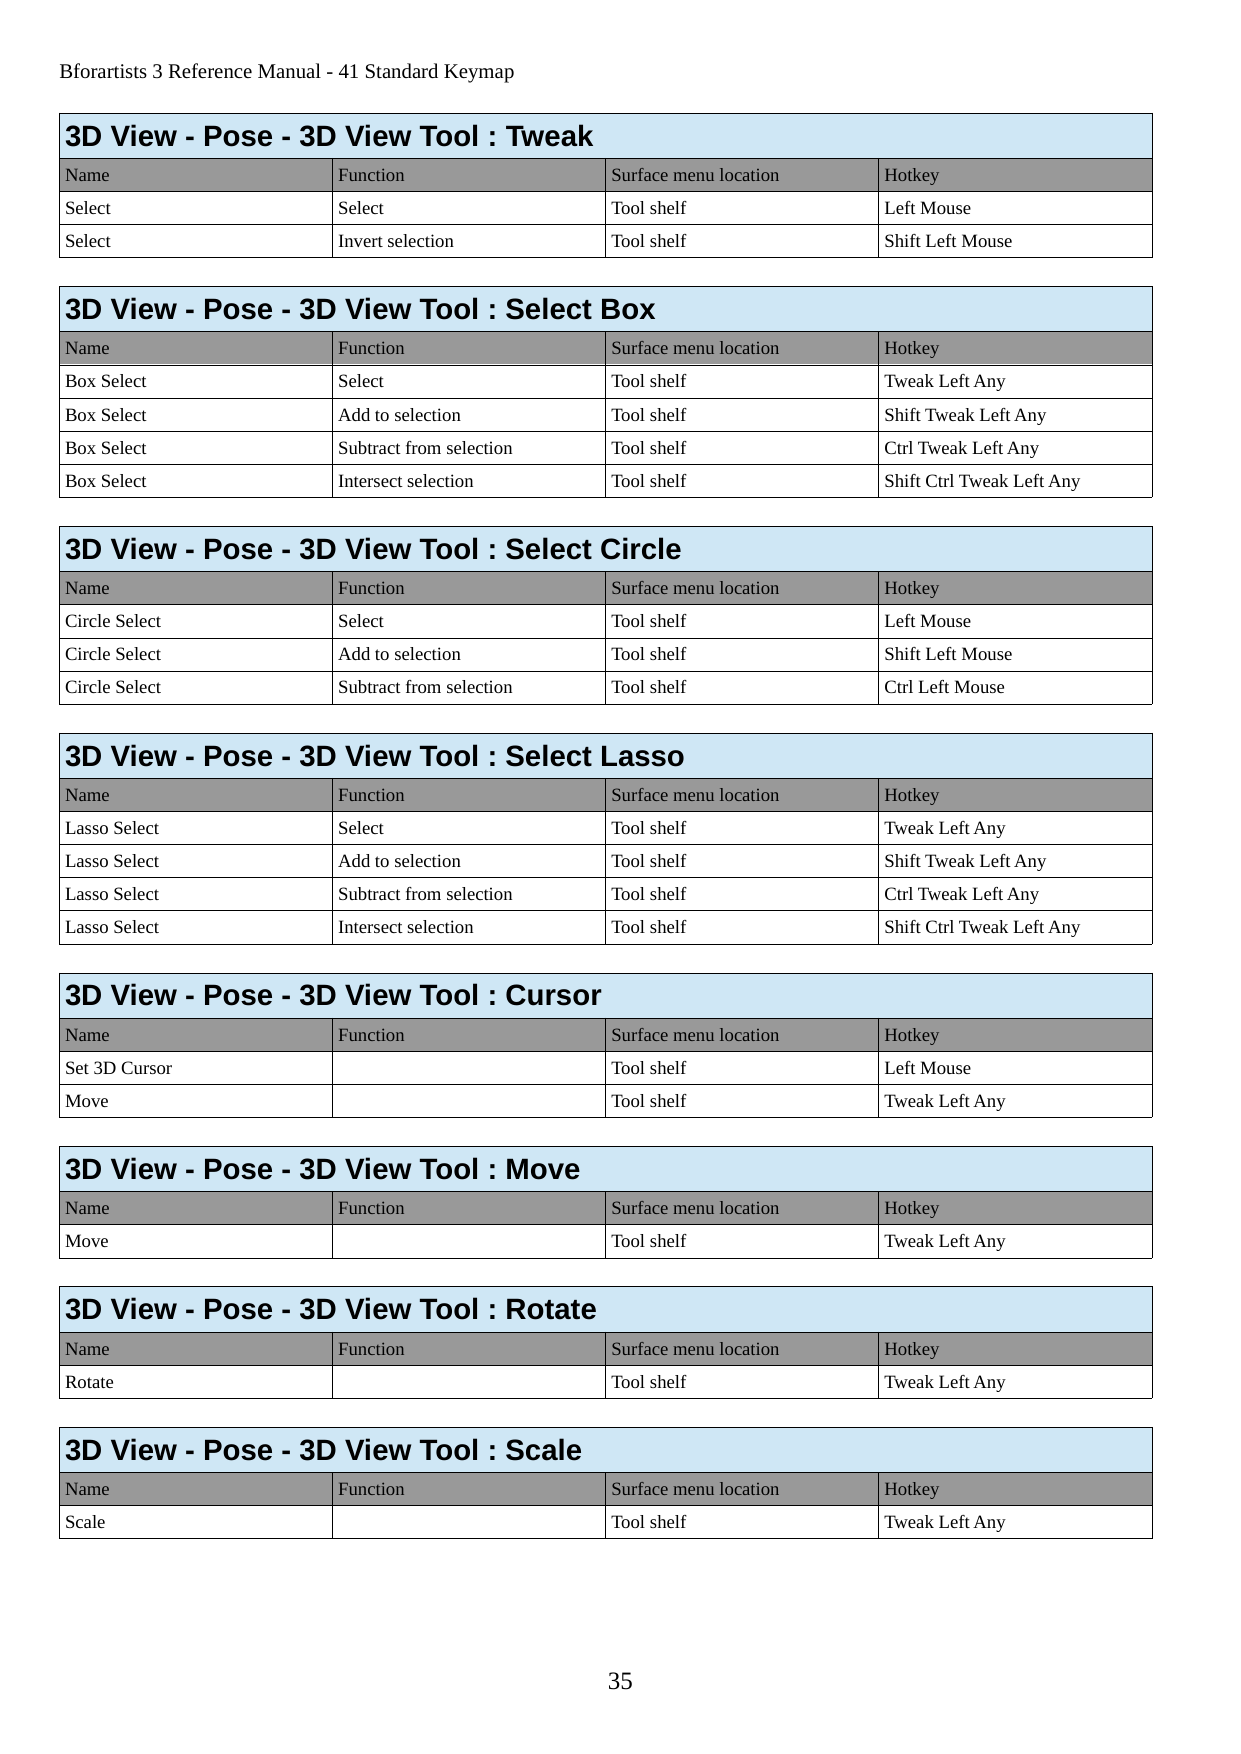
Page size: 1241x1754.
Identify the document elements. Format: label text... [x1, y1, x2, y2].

table_cell Shift Tweak Left Any [879, 399, 1152, 431]
table_cell Tweak Left Any [879, 1366, 1152, 1398]
table_cell Hotkey [879, 572, 1152, 604]
table_cell Tool shelf [606, 366, 878, 398]
table_cell Select [333, 812, 605, 844]
table_cell Function [333, 572, 605, 604]
table_cell Left Mouse [879, 605, 1152, 637]
table_cell Surface menu location [606, 1192, 878, 1224]
table_cell Function [333, 1333, 605, 1365]
table_header 3D View - Pose - 3D View Tool : Tweak [60, 114, 1152, 158]
table_cell Tool shelf [606, 911, 878, 943]
table_cell Circle Select [60, 605, 332, 637]
table_cell Surface menu location [606, 1019, 878, 1051]
table_header 3D View - Pose - 3D View Tool : Move [60, 1147, 1152, 1191]
table_cell Surface menu location [606, 1333, 878, 1365]
table_cell Tweak Left Any [879, 1225, 1152, 1257]
table_cell Function [333, 1473, 605, 1505]
table_cell Surface menu location [606, 779, 878, 811]
table_cell Hotkey [879, 1192, 1152, 1224]
table_cell Left Mouse [879, 1052, 1152, 1084]
table_cell Tool shelf [606, 639, 878, 671]
table_cell Shift Left Mouse [879, 225, 1152, 257]
table_cell Box Select [60, 432, 332, 464]
table_cell Hotkey [879, 779, 1152, 811]
table_cell Surface menu location [606, 1473, 878, 1505]
table_cell Hotkey [879, 159, 1152, 191]
table_cell Function [333, 1192, 605, 1224]
table_cell Tool shelf [606, 878, 878, 910]
table_cell Function [333, 332, 605, 364]
table_cell [333, 1225, 605, 1257]
table_cell Set 3D Cursor [60, 1052, 332, 1084]
table_cell Name [60, 1473, 332, 1505]
table_cell Intersect selection [333, 465, 605, 497]
table_cell Name [60, 1019, 332, 1051]
table_cell Add to selection [333, 639, 605, 671]
table_cell Tool shelf [606, 1052, 878, 1084]
table_cell Name [60, 1192, 332, 1224]
table_cell Lasso Select [60, 878, 332, 910]
table_cell Tool shelf [606, 605, 878, 637]
table_cell Shift Tweak Left Any [879, 845, 1152, 877]
table_cell Shift Ctrl Tweak Left Any [879, 911, 1152, 943]
table_cell Tool shelf [606, 1085, 878, 1117]
table_cell Add to selection [333, 399, 605, 431]
table_cell Surface menu location [606, 572, 878, 604]
table_header 3D View - Pose - 3D View Tool : Select Lasso [60, 734, 1152, 778]
table_cell Ctrl Left Mouse [879, 672, 1152, 704]
table_cell Lasso Select [60, 812, 332, 844]
table_cell Subtract from selection [333, 432, 605, 464]
table_cell Tool shelf [606, 432, 878, 464]
table_cell Surface menu location [606, 159, 878, 191]
table_cell Select [60, 225, 332, 257]
table_cell [333, 1052, 605, 1084]
table_cell [333, 1366, 605, 1398]
table_cell [333, 1506, 605, 1538]
table_cell Tool shelf [606, 845, 878, 877]
table_cell Box Select [60, 366, 332, 398]
table_cell Tool shelf [606, 812, 878, 844]
table_cell Shift Ctrl Tweak Left Any [879, 465, 1152, 497]
table_cell Select [333, 605, 605, 637]
table_cell Name [60, 572, 332, 604]
table_cell Circle Select [60, 672, 332, 704]
table_cell Left Mouse [879, 192, 1152, 224]
table_cell Tweak Left Any [879, 812, 1152, 844]
table_cell Rotate [60, 1366, 332, 1398]
table_cell Move [60, 1225, 332, 1257]
table_cell Name [60, 1333, 332, 1365]
table_cell [333, 1085, 605, 1117]
table_cell Scale [60, 1506, 332, 1538]
table_header 3D View - Pose - 3D View Tool : Scale [60, 1428, 1152, 1472]
table_cell Tool shelf [606, 465, 878, 497]
table_cell Box Select [60, 465, 332, 497]
table_cell Select [333, 192, 605, 224]
table_cell Tool shelf [606, 1225, 878, 1257]
table_header 3D View - Pose - 3D View Tool : Select Box [60, 287, 1152, 331]
table_cell Hotkey [879, 1333, 1152, 1365]
table_cell Select [333, 366, 605, 398]
table_cell Tool shelf [606, 1366, 878, 1398]
table_cell Add to selection [333, 845, 605, 877]
table_cell Name [60, 779, 332, 811]
table_header 3D View - Pose - 3D View Tool : Cursor [60, 974, 1152, 1018]
table_cell Ctrl Tweak Left Any [879, 878, 1152, 910]
table_cell Subtract from selection [333, 672, 605, 704]
table_cell Function [333, 779, 605, 811]
table_header 3D View - Pose - 3D View Tool : Select Circle [60, 527, 1152, 571]
table_cell Box Select [60, 399, 332, 431]
table_cell Tweak Left Any [879, 1506, 1152, 1538]
table_cell Shift Left Mouse [879, 639, 1152, 671]
table_cell Invert selection [333, 225, 605, 257]
table_cell Hotkey [879, 1473, 1152, 1505]
table_cell Name [60, 159, 332, 191]
table_cell Tweak Left Any [879, 1085, 1152, 1117]
table_cell Name [60, 332, 332, 364]
table_cell Move [60, 1085, 332, 1117]
table_cell Tool shelf [606, 1506, 878, 1538]
table_header 3D View - Pose - 3D View Tool : Rotate [60, 1287, 1152, 1332]
table_cell Tool shelf [606, 225, 878, 257]
table_cell Tool shelf [606, 672, 878, 704]
table_cell Subtract from selection [333, 878, 605, 910]
table_cell Tool shelf [606, 192, 878, 224]
table_cell Tool shelf [606, 399, 878, 431]
table_cell Hotkey [879, 332, 1152, 364]
table_cell Surface menu location [606, 332, 878, 364]
table_cell Circle Select [60, 639, 332, 671]
table_cell Function [333, 1019, 605, 1051]
table_cell Intersect selection [333, 911, 605, 943]
table_cell Tweak Left Any [879, 366, 1152, 398]
table_cell Lasso Select [60, 911, 332, 943]
table_cell Hotkey [879, 1019, 1152, 1051]
table_cell Lasso Select [60, 845, 332, 877]
table_cell Function [333, 159, 605, 191]
table_cell Ctrl Tweak Left Any [879, 432, 1152, 464]
table_cell Select [60, 192, 332, 224]
